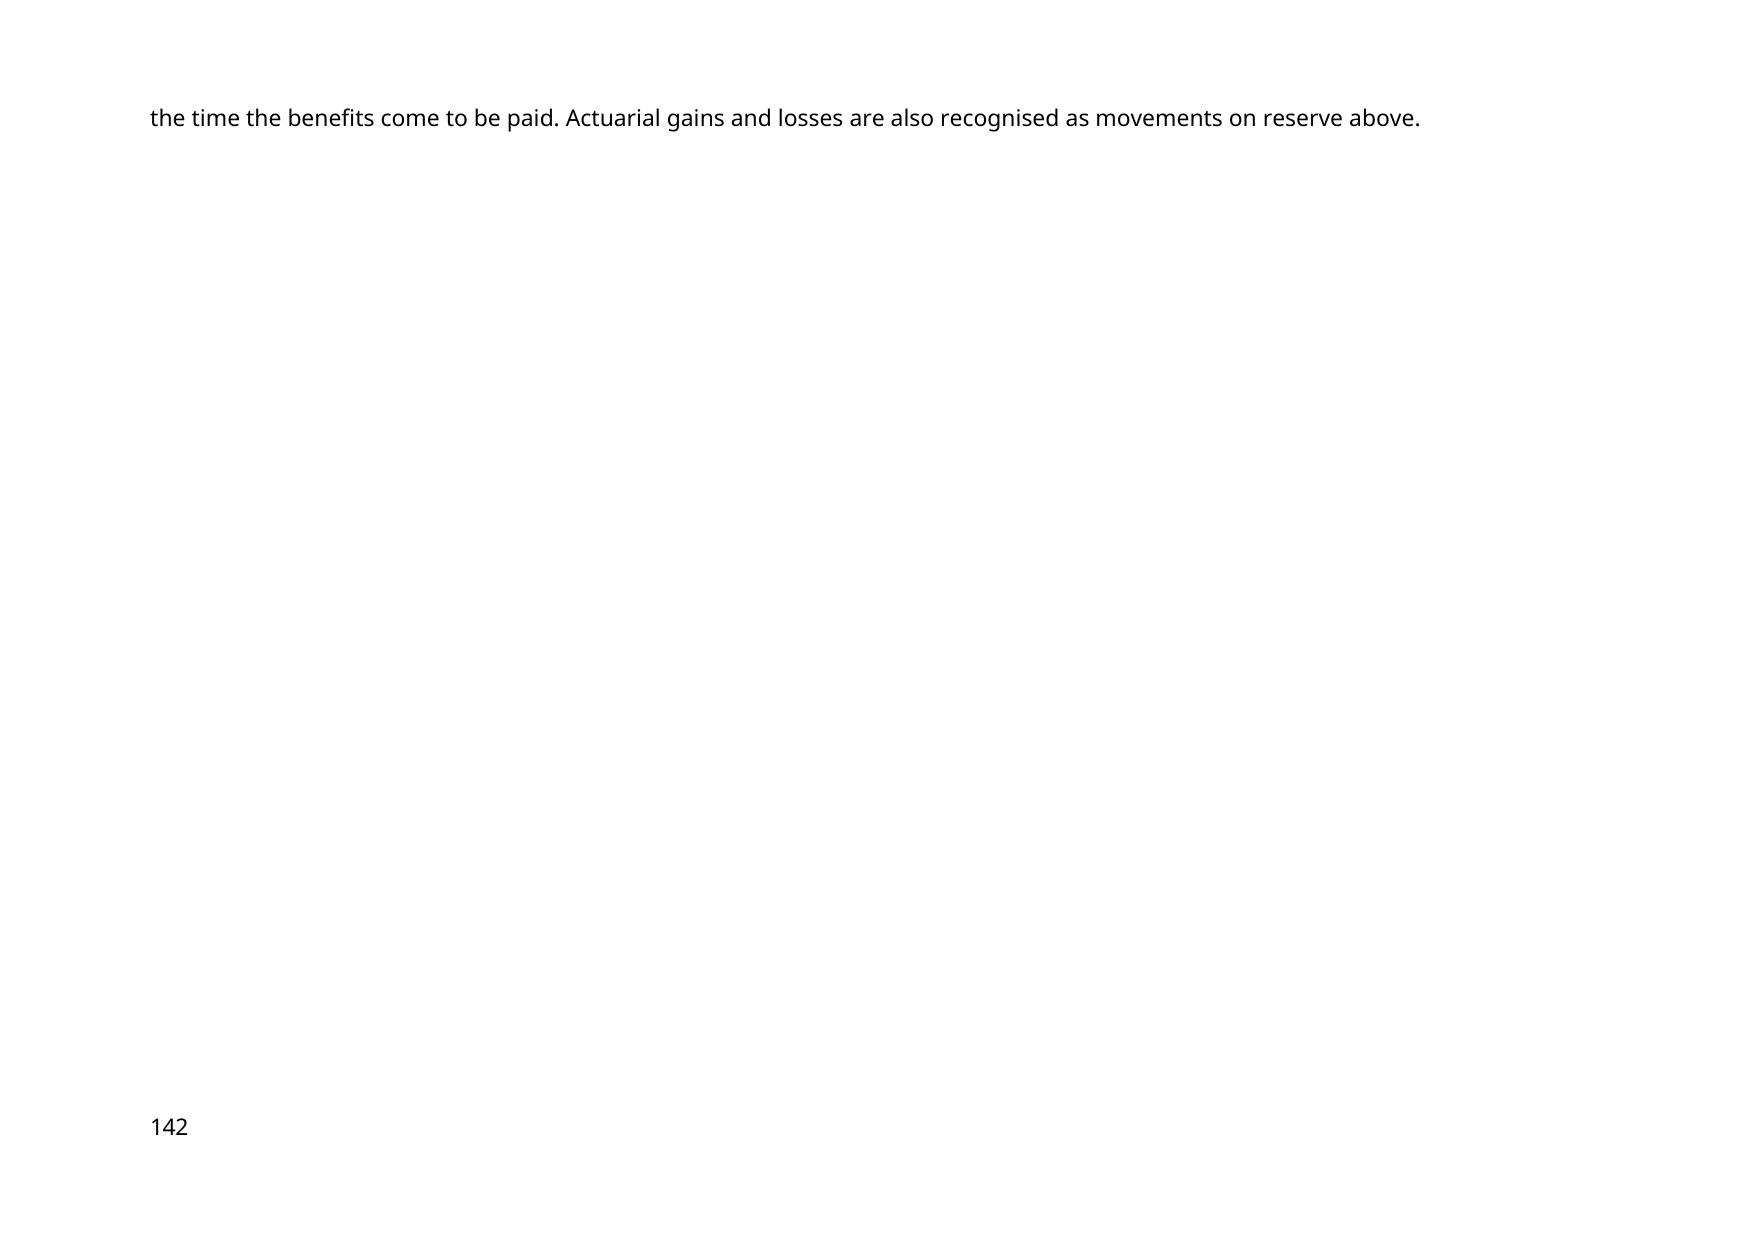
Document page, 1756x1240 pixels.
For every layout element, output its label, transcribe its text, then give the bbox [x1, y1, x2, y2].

text the time the benefits come to be paid. Actuarial gains and losses are also recognised as movements on reserve above. [150, 102, 1606, 133]
